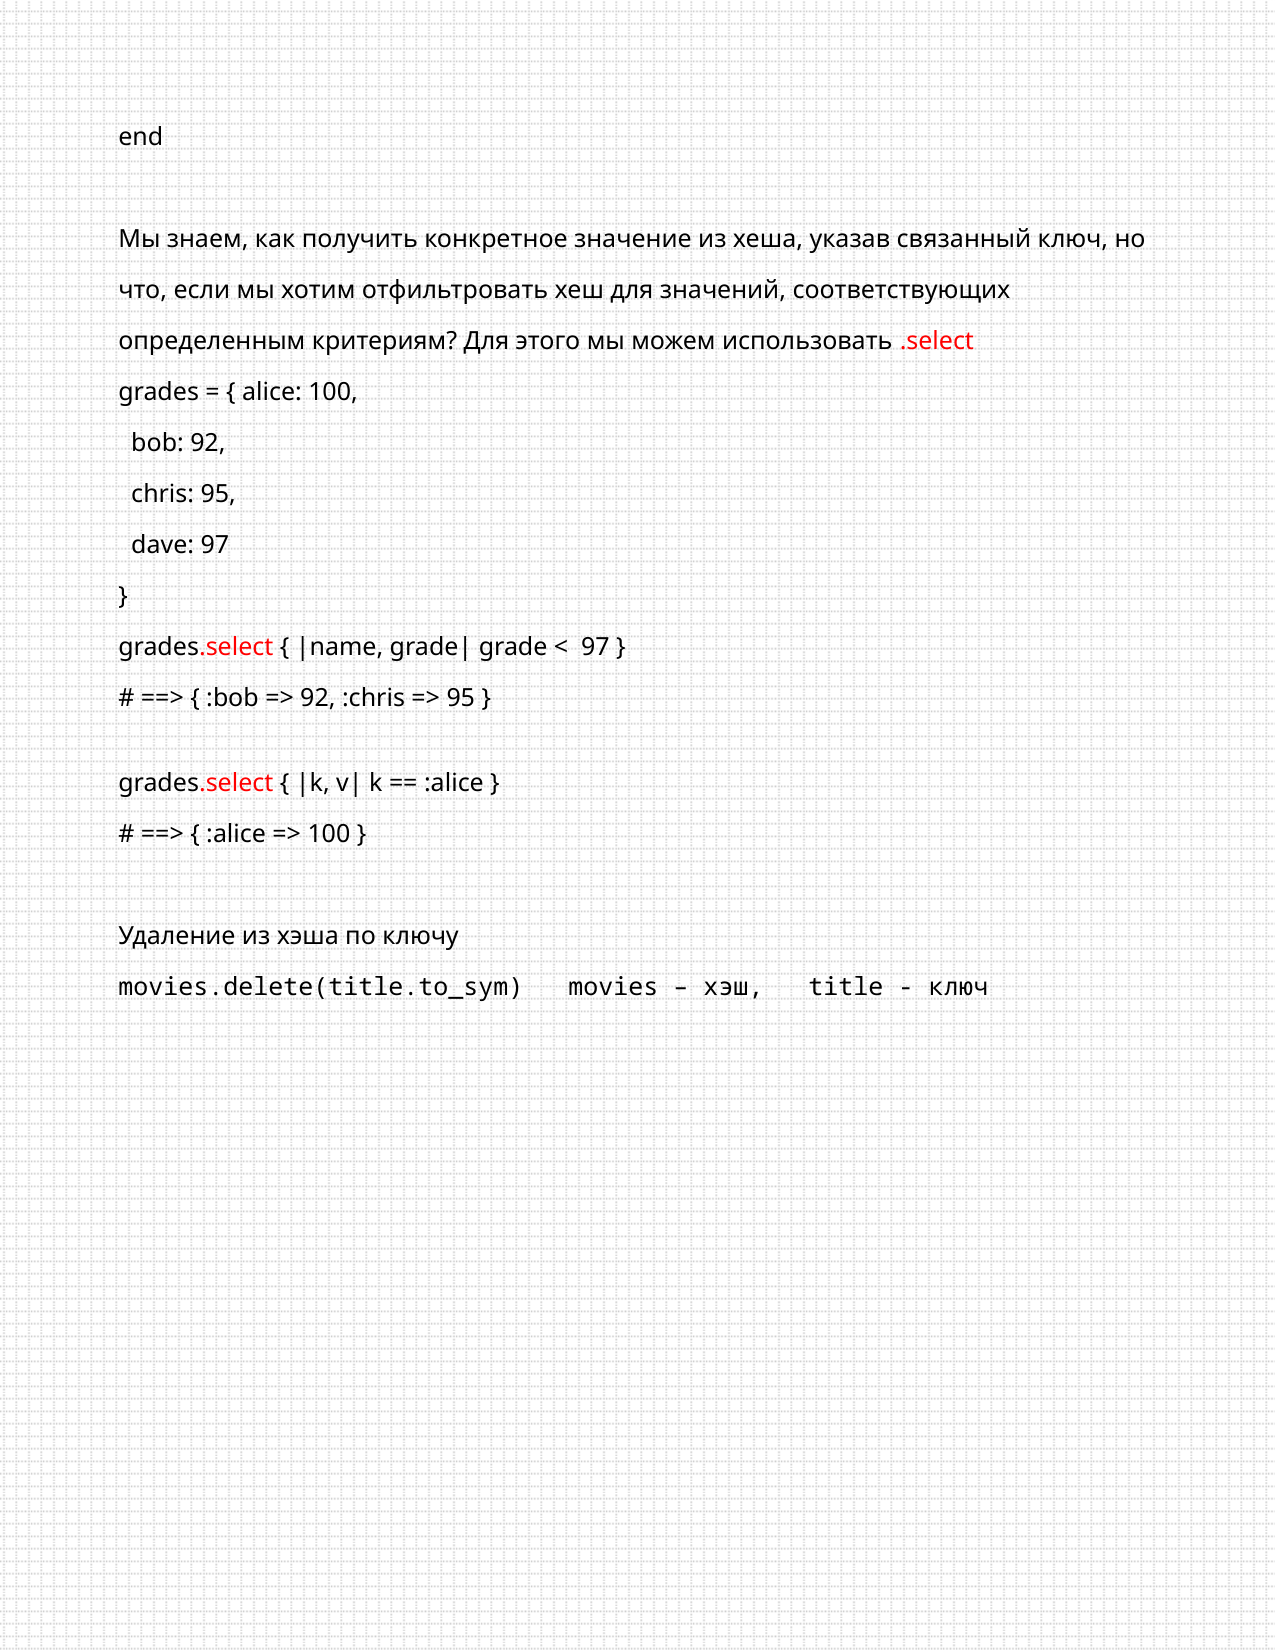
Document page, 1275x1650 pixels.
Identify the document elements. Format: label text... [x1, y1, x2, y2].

text # ==> { :bob => 92, :chris => 95 } [118, 679, 1176, 714]
text grades = { alice: 100, [118, 373, 1176, 407]
picture [0, 0, 1275, 1650]
text grades.select { |name, grade| grade < 97 } [118, 628, 1176, 663]
text # ==> { :alice => 100 } [118, 816, 1176, 850]
text bob: 92, [118, 424, 1176, 458]
text chris: 95, [118, 475, 1176, 509]
text dave: 97 [118, 526, 1176, 561]
text end [118, 118, 1176, 152]
text movies.delete(title.to_sym) movies – хэш, title - ключ [118, 969, 1176, 1003]
text Мы знаем, как получить конкретное значение из хеша, указав связанный ключ, но что, если мы хотим отфильтровать хеш для значений, соответствующих определенным критериям? Для этого мы можем использовать .select [118, 220, 1176, 356]
text grades.select { |k, v| k == :alice } [118, 765, 1176, 799]
text } [118, 577, 1176, 612]
text Удаление из хэша по ключу [118, 918, 1176, 952]
